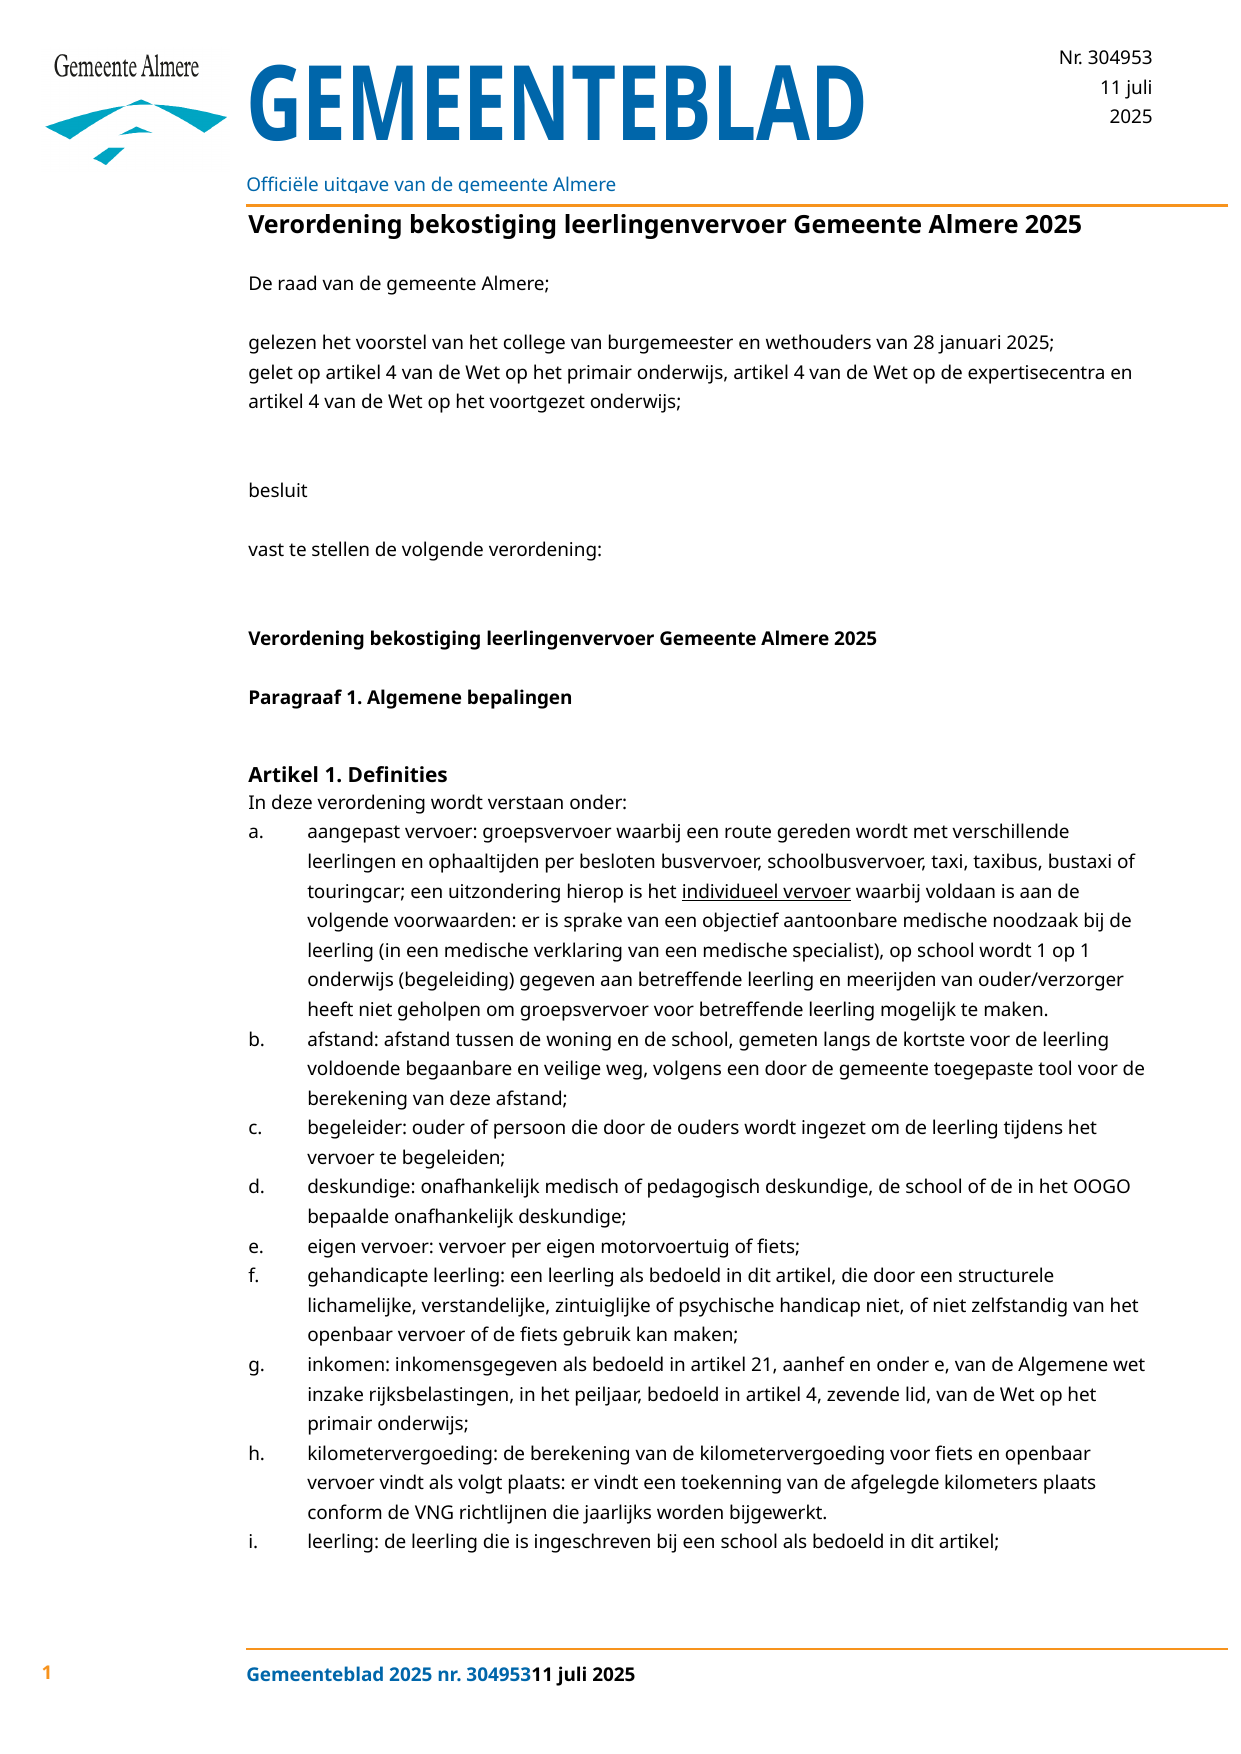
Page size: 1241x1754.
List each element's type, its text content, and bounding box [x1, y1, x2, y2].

text gelet op artikel 4 van de Wet op het primair onderwijs, artikel 4 van de Wet op de expertisecentra en artikel 4 van de Wet op het voortgezet onderwijs; [248, 359, 1152, 414]
text In deze verordening wordt verstaan onder: [248, 789, 1152, 815]
list begeleider: ouder of persoon die door de ouders wordt ingezet om de leerling tijdens het vervoer te begeleiden; [248, 1114, 1152, 1170]
list afstand: afstand tussen de woning en de school, gemeten langs de kortste voor de leerling voldoende begaanbare en veilige weg, volgens een door de gemeente toegepaste tool voor de berekening van deze afstand; [248, 1026, 1152, 1111]
text gelezen het voorstel van het college van burgemeester en wethouders van 28 januari 2025; [248, 329, 1152, 355]
list eigen vervoer: vervoer per eigen motorvoertuig of fiets; [248, 1233, 1152, 1258]
list gehandicapte leerling: een leerling als bedoeld in dit artikel, die door een structurele lichamelijke, verstandelijke, zintuiglijke of psychische handicap niet, of niet zelfstandig van het openbaar vervoer of de fiets gebruik kan maken; [248, 1262, 1152, 1347]
list kilometervergoeding: de berekening van de kilometervergoeding voor fiets en openbaar vervoer vindt als volgt plaats: er vindt een toekenning van de afgelegde kilometers plaats conform de VNG richtlijnen die jaarlijks worden bijgewerkt. [248, 1440, 1152, 1525]
text Verordening bekostiging leerlingenvervoer Gemeente Almere 2025 [248, 625, 1152, 651]
text besluit [248, 477, 1152, 503]
list inkomen: inkomensgegeven als bedoeld in artikel 21, aanhef en onder e, van de Algemene wet inzake rijksbelastingen, in het peiljaar, bedoeld in artikel 4, zevende lid, van de Wet op het primair onderwijs; [248, 1351, 1152, 1436]
list deskundige: onafhankelijk medisch of pedagogisch deskundige, de school of de in het OOGO bepaalde onafhankelijk deskundige; [248, 1174, 1152, 1229]
text vast te stellen de volgende verordening: [248, 537, 1152, 562]
text Paragraaf 1. Algemene bepalingen [248, 684, 1152, 710]
text Verordening bekostiging leerlingenvervoer Gemeente Almere 2025 [248, 207, 1152, 241]
picture [41, 47, 231, 172]
text Artikel 1. Definities [248, 761, 1152, 789]
list aangepast vervoer: groepsvervoer waarbij een route gereden wordt met verschillende leerlingen en ophaaltijden per besloten busvervoer, schoolbusvervoer, taxi, taxibus, bustaxi of touringcar; een uitzondering hierop is het individueel vervoer waarbij voldaan is aan de volgende voorwaarden: er is sprake van een objectief aantoonbare medische noodzaak bij de leerling (in een medische verklaring van een medische specialist), op school wordt 1 op 1 onderwijs (begeleiding) gegeven aan betreffende leerling en meerijden van ouder/verzorger heeft niet geholpen om groepsvervoer voor betreffende leerling mogelijk te maken. [248, 819, 1152, 1022]
list leerling: de leerling die is ingeschreven bij een school als bedoeld in dit artikel; [248, 1529, 1152, 1554]
text De raad van de gemeente Almere; [248, 270, 1152, 296]
